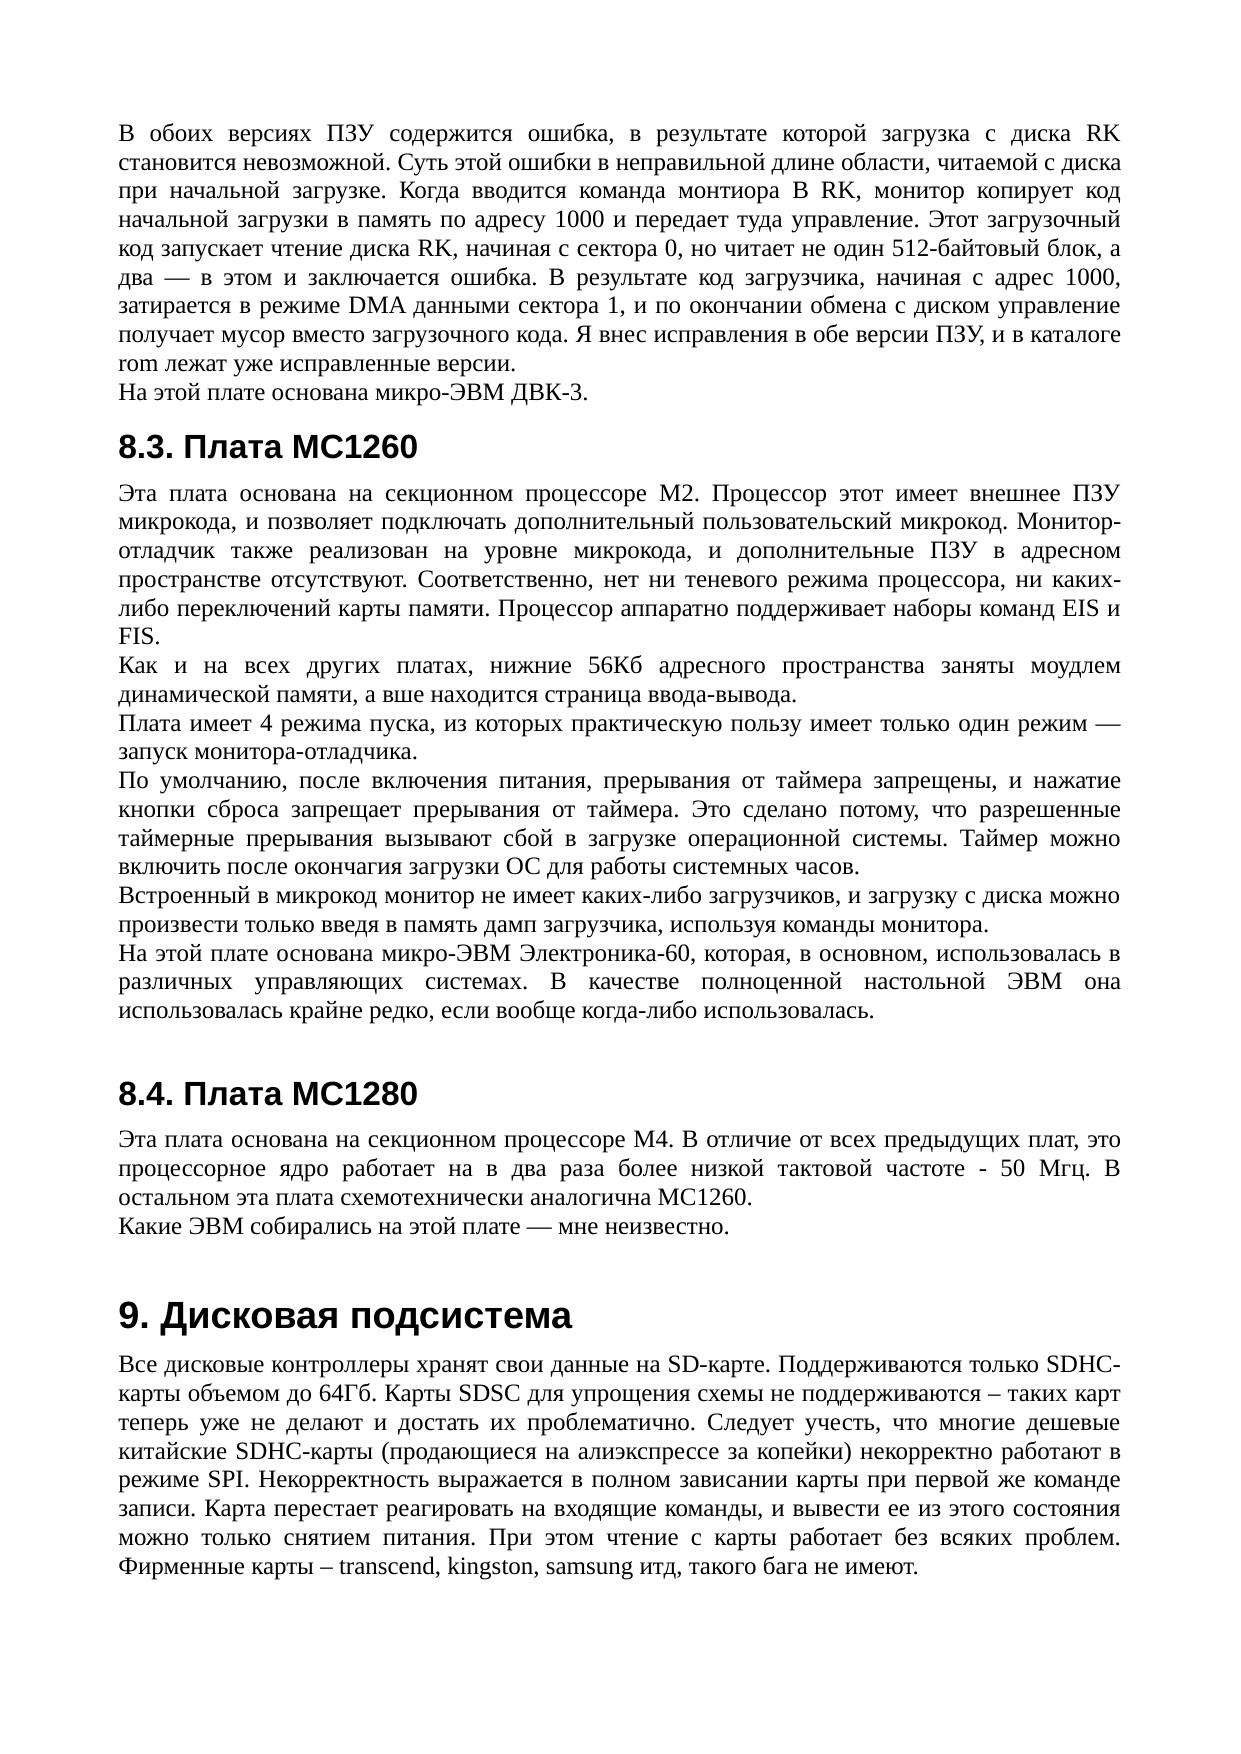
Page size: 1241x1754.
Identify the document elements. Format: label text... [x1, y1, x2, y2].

subtitle 8.4. Плата МС1280 [118, 1073, 1122, 1112]
subtitle 9. Дисковая подсистема [118, 1293, 1122, 1337]
text В обоих версиях ПЗУ содержится ошибка, в результате которой загрузка с диска RK становится невозможной. Суть этой ошибки в неправильной длине области, читаемой с диска при начальной загрузке. Когда вводится команда монтиора B RK, монитор копирует код начальной загрузки в память по адресу 1000 и передает туда управление. Этот загрузочный код запускает чтение диска RK, начиная с сектора 0, но читает не один 512-байтовый блок, а два — в этом и заключается ошибка. В результате код загрузчика, начиная с адрес 1000, затирается в режиме DMA данными сектора 1, и по окончании обмена с диском управление получает мусор вместо загрузочного кода. Я внес исправления в обе версии ПЗУ, и в каталоге rom лежат уже исправленные версии. [118, 118, 1122, 377]
text На этой плате основана микро-ЭВМ ДВК-3. [118, 377, 1122, 406]
text Плата имеет 4 режима пуска, из которых практическую пользу имеет только один режим — запуск монитора-отладчика. [118, 708, 1122, 765]
text Как и на всех других платах, нижние 56Кб адресного пространства заняты моудлем динамической памяти, а вше находится страница ввода-вывода. [118, 650, 1122, 708]
text Все дисковые контроллеры хранят свои данные на SD-карте. Поддерживаются только SDHC-карты объемом до 64Гб. Карты SDSC для упрощения схемы не поддерживаются – таких карт теперь уже не делают и достать их проблематично. Следует учесть, что многие дешевые китайские SDHC-карты (продающиеся на алиэкспрессе за копейки) некорректно работают в режиме SPI. Некорректность выражается в полном зависании карты при первой же команде записи. Карта перестает реагировать на входящие команды, и вывести ее из этого состояния можно только снятием питания. При этом чтение с карты работает без всяких проблем. Фирменные карты – transcend, kingston, samsung итд, такого бага не имеют. [118, 1349, 1122, 1579]
text По умолчанию, после включения питания, прерывания от таймера запрещены, и нажатие кнопки сброса запрещает прерывания от таймера. Это сделано потому, что разрешенные таймерные прерывания вызывают сбой в загрузке операционной системы. Таймер можно включить после окончагия загрузки ОС для работы системных часов. [118, 765, 1122, 880]
text На этой плате основана микро-ЭВМ Электроника-60, которая, в основном, использовалась в различных управляющих системах. В качестве полноценной настольной ЭВМ она использовалась крайне редко, если вообще когда-либо использовалась. [118, 938, 1122, 1024]
text Эта плата основана на секционном процессоре М4. В отличие от всех предыдущих плат, это процессорное ядро работает на в два раза более низкой тактовой частоте - 50 Мгц. В остальном эта плата схемотехнически аналогична МС1260. [118, 1124, 1122, 1211]
text Какие ЭВМ собирались на этой плате — мне неизвестно. [118, 1211, 1122, 1239]
subtitle 8.3. Плата МС1260 [118, 426, 1122, 465]
text Эта плата основана на секционном процессоре М2. Процессор этот имеет внешнее ПЗУ микрокода, и позволяет подключать дополнительный пользовательский микрокод. Монитор-отладчик также реализован на уровне микрокода, и дополнительные ПЗУ в адресном пространстве отсутствуют. Соответственно, нет ни теневого режима процессора, ни каких-либо переключений карты памяти. Процессор аппаратно поддерживает наборы команд EIS и FIS. [118, 478, 1122, 650]
text Встроенный в микрокод монитор не имеет каких-либо загрузчиков, и загрузку с диска можно произвести только введя в память дамп загрузчика, используя команды монитора. [118, 880, 1122, 938]
